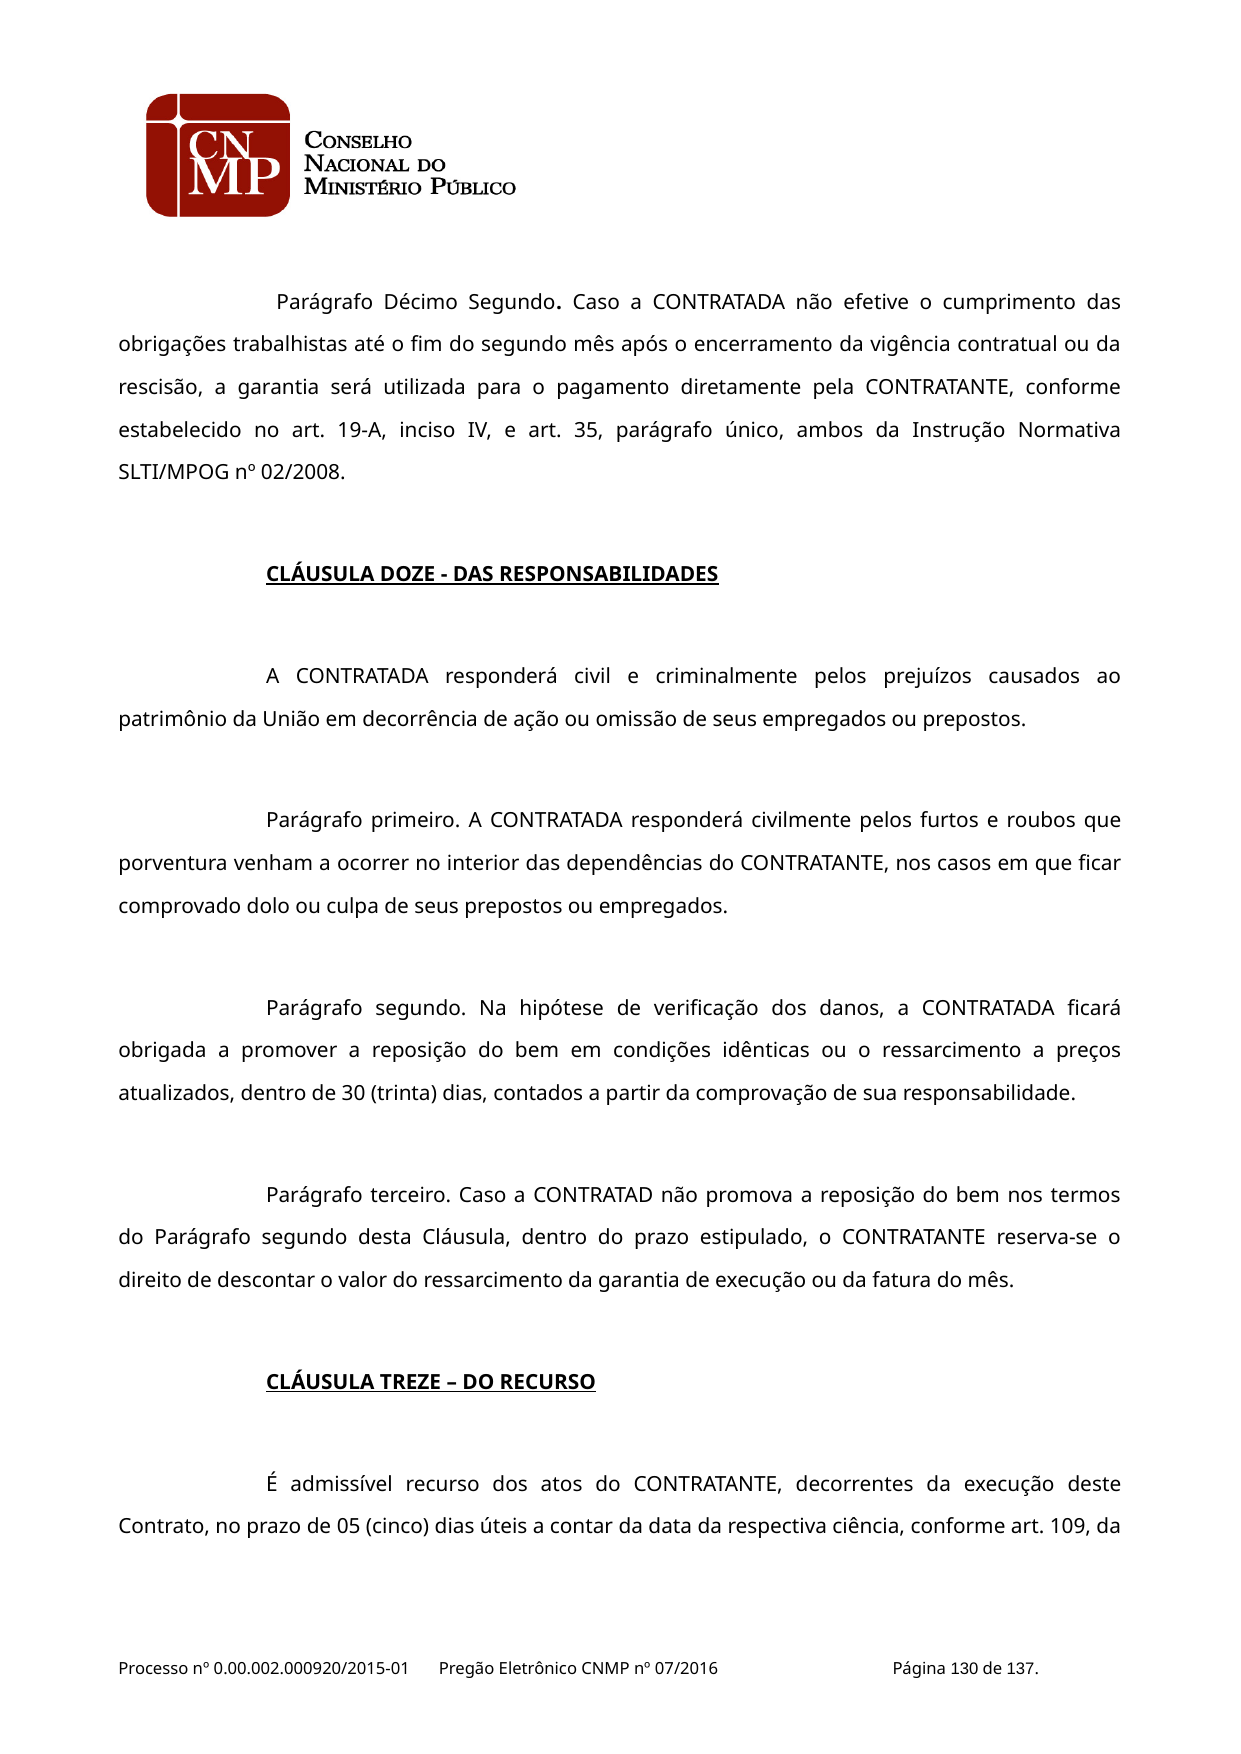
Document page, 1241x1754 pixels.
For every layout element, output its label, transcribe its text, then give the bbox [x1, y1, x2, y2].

text CLÁUSULA DOZE - DAS RESPONSABILIDADES [118, 559, 1122, 588]
text Parágrafo segundo. Na hipótese de verificação dos danos, a CONTRATADA ficará obrigada a promover a reposição do bem em condições idênticas ou o ressarcimento a preços atualizados, dentro de 30 (trinta) dias, contados a partir da comprovação de sua responsabilidade. [118, 993, 1122, 1106]
text Parágrafo Décimo Segundo. Caso a CONTRATADA não efetive o cumprimento das obrigações trabalhistas até o fim do segundo mês após o encerramento da vigência contratual ou da rescisão, a garantia será utilizada para o pagamento diretamente pela CONTRATANTE, conforme estabelecido no art. 19-A, inciso IV, e art. 35, parágrafo único, ambos da Instrução Normativa SLTI/MPOG nº 02/2008. [118, 287, 1122, 486]
text É admissível recurso dos atos do CONTRATANTE, decorrentes da execução deste Contrato, no prazo de 05 (cinco) dias úteis a contar da data da respectiva ciência, conforme art. 109, da [118, 1469, 1122, 1540]
picture [121, 75, 532, 236]
text A CONTRATADA responderá civil e criminalmente pelos prejuízos causados ao patrimônio da União em decorrência de ação ou omissão de seus empregados ou prepostos. [118, 661, 1122, 732]
text CLÁUSULA TREZE – DO RECURSO [118, 1367, 1122, 1395]
text Parágrafo terceiro. Caso a CONTRATAD não promova a reposição do bem nos termos do Parágrafo segundo desta Cláusula, dentro do prazo estipulado, o CONTRATANTE reserva-se o direito de descontar o valor do ressarcimento da garantia de execução ou da fatura do mês. [118, 1180, 1122, 1293]
text Parágrafo primeiro. A CONTRATADA responderá civilmente pelos furtos e roubos que porventura venham a ocorrer no interior das dependências do CONTRATANTE, nos casos em que ficar comprovado dolo ou culpa de seus prepostos ou empregados. [118, 806, 1122, 919]
